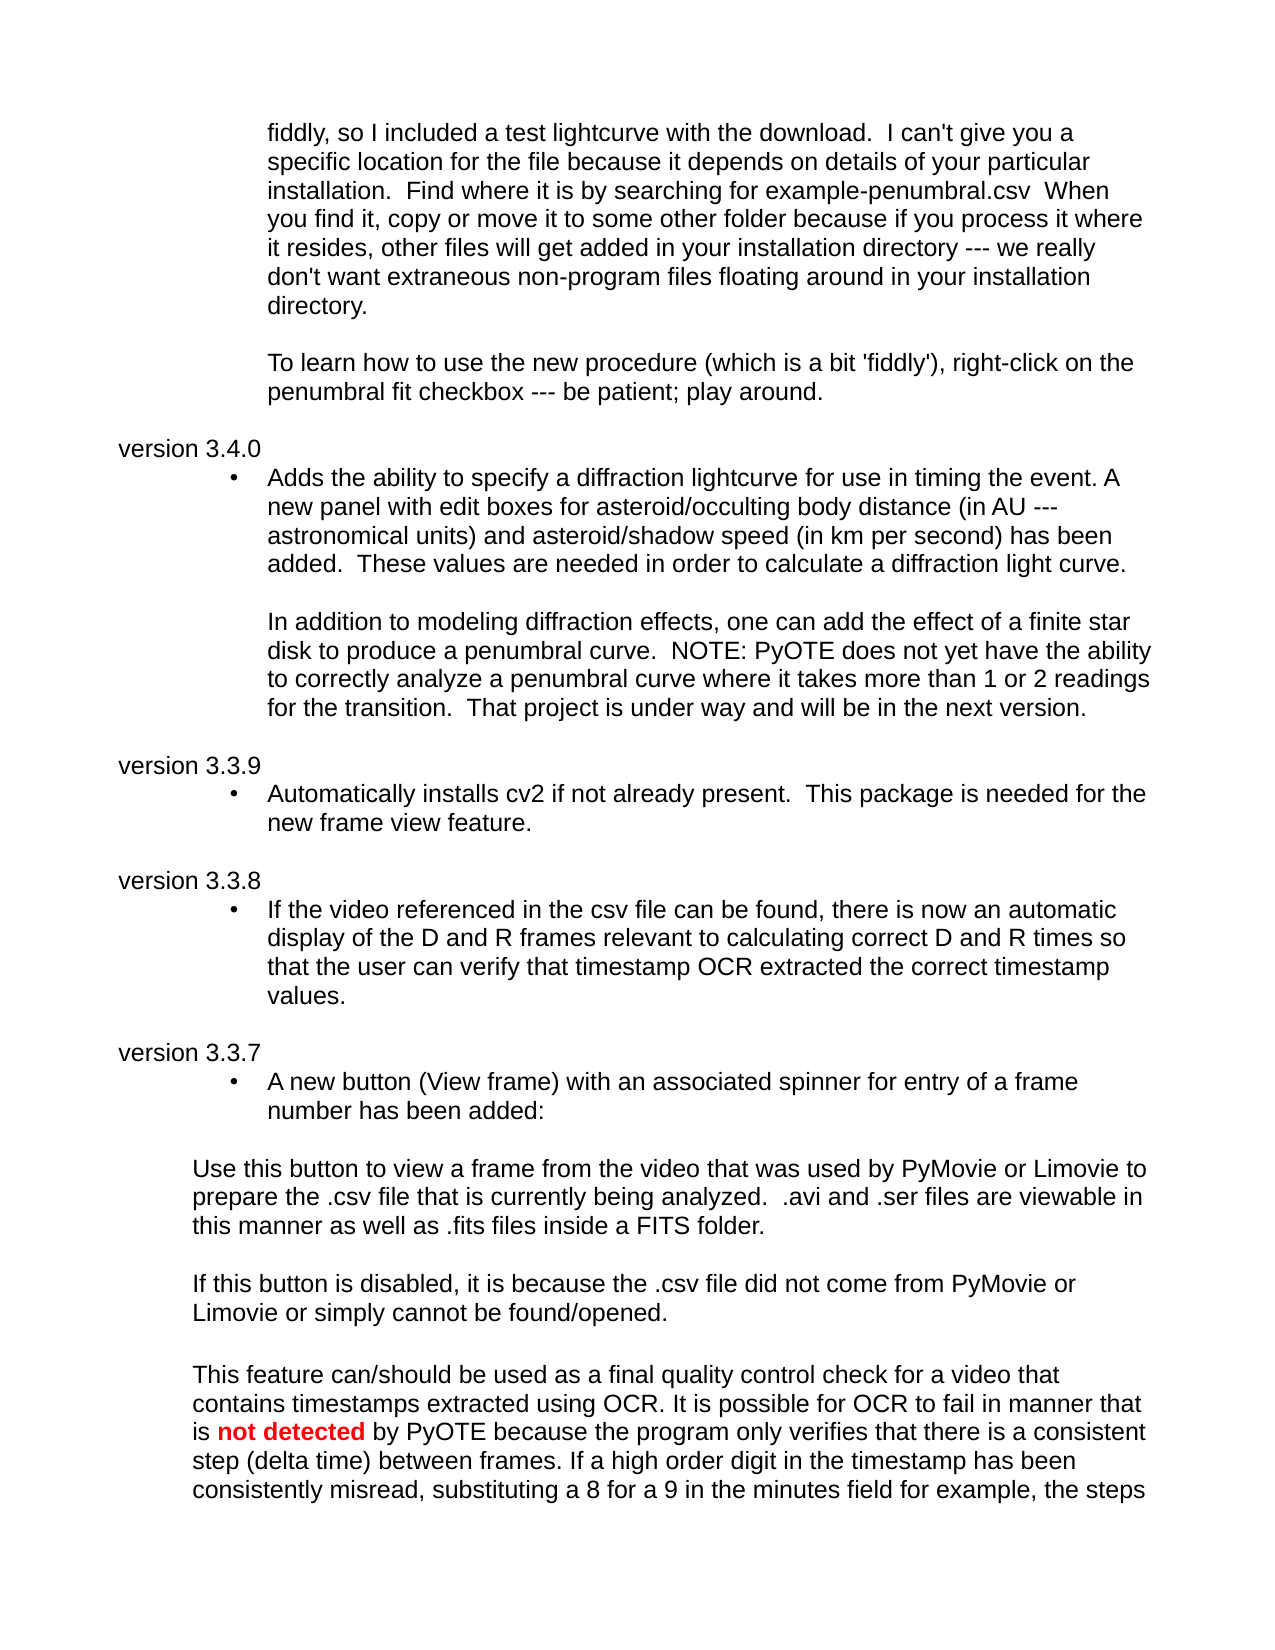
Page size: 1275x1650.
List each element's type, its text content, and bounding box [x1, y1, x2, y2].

text version 3.3.7 [118, 1038, 1157, 1067]
text version 3.3.8 [118, 866, 1157, 894]
list fiddly, so I included a test lightcurve with the download. I can't give you a specific location for the file because it depends on details of your particular installation. Find where it is by searching for example-penumbral.csv When you find it, copy or move it to some other folder because if you process it where it resides, other files will get added in your installation directory --- we really don't want extraneous non-program files floating around in your installation directory. To learn how to use the new procedure (which is a bit 'fiddly'), right-click on the penumbral fit checkbox --- be patient; play around. [229, 118, 1157, 434]
list A new button (View frame) with an associated spinner for entry of a frame number has been added: [229, 1067, 1157, 1125]
list If the video referenced in the csv file can be found, there is now an automatic display of the D and R frames relevant to calculating correct D and R times so that the user can verify that timestamp OCR extracted the correct timestamp values. [229, 894, 1157, 1038]
text If this button is disabled, it is because the .csv file did not come from PyMovie or Limovie or simply cannot be found/opened. [192, 1269, 1157, 1326]
list Automatically installs cv2 if not already present. This package is needed for the new frame view feature. [229, 779, 1157, 866]
text version 3.4.0 [118, 434, 1157, 463]
text Use this button to view a frame from the video that was used by PyMovie or Limovie to prepare the .csv file that is currently being analyzed. .avi and .ser files are viewable in this manner as well as .fits files inside a FITS folder. [192, 1153, 1157, 1240]
text version 3.3.9 [118, 751, 1157, 779]
text This feature can/should be used as a final quality control check for a video that contains timestamps extracted using OCR. It is possible for OCR to fail in manner that is not detected by PyOTE because the program only verifies that there is a consistent step (delta time) between frames. If a high order digit in the timestamp has been consistently misread, substituting a 8 for a 9 in the minutes field for example, the steps [192, 1360, 1157, 1503]
list Adds the ability to specify a diffraction lightcurve for use in timing the event. A new panel with edit boxes for asteroid/occulting body distance (in AU --- astronomical units) and asteroid/shadow speed (in km per second) has been added. These values are needed in order to calculate a diffraction light curve. In addition to modeling diffraction effects, one can add the effect of a finite star disk to produce a penumbral curve. NOTE: PyOTE does not yet have the ability to correctly analyze a penumbral curve where it takes more than 1 or 2 readings for the transition. That project is under way and will be in the next version. [229, 463, 1157, 751]
